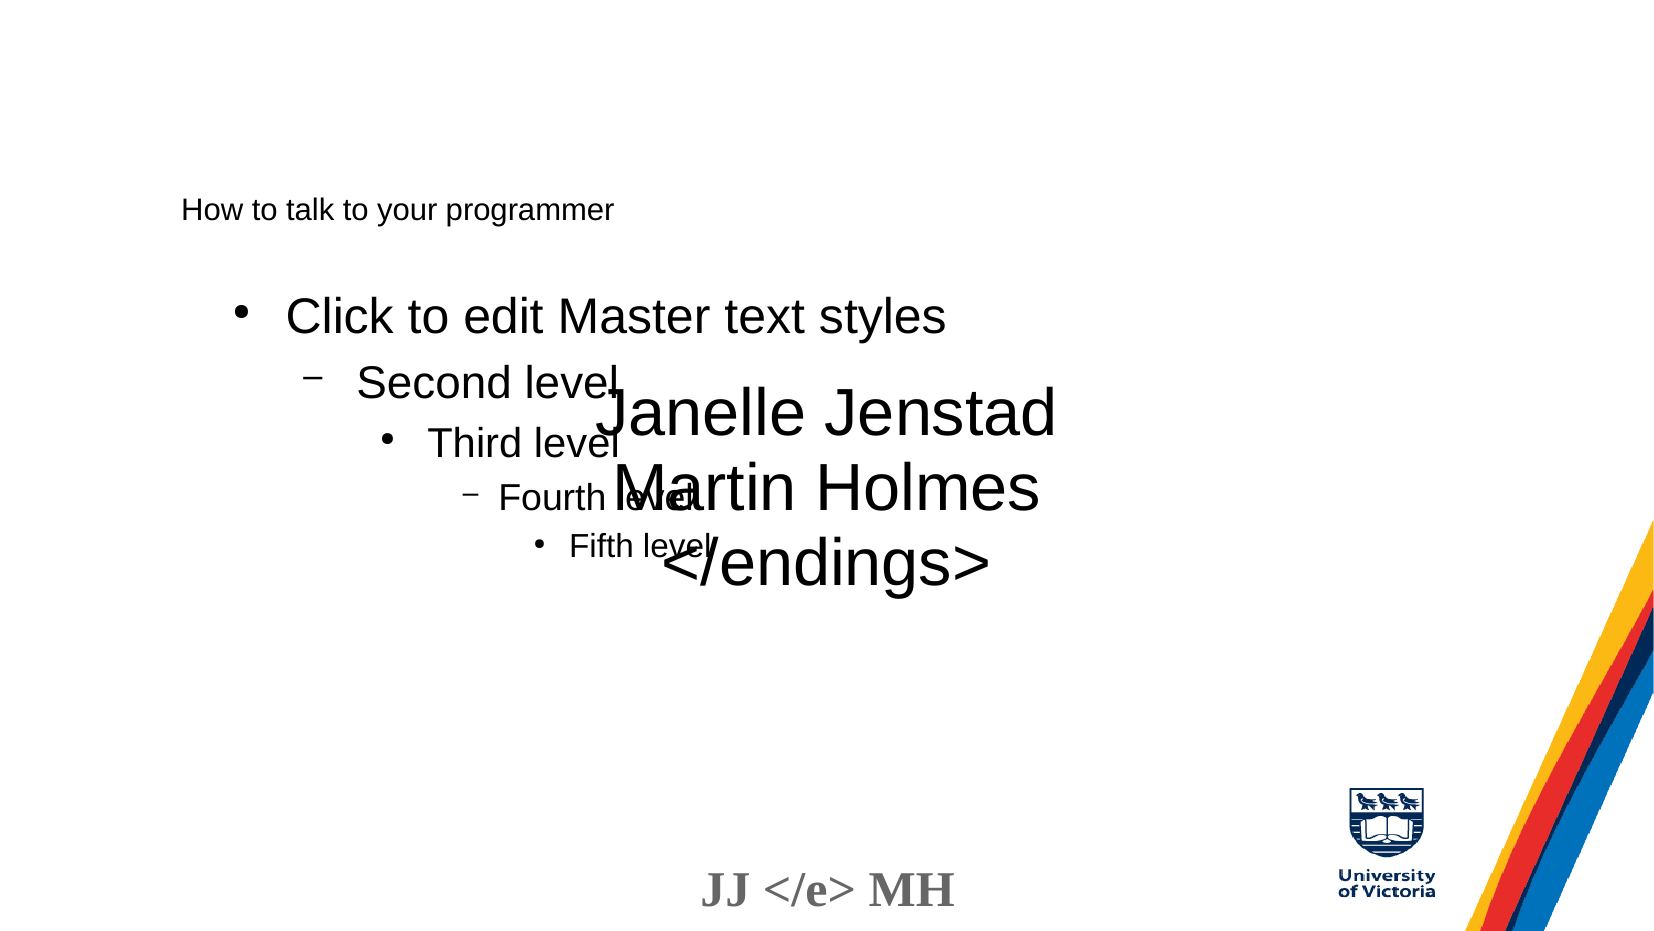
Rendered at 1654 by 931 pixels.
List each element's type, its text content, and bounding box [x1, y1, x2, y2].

picture [0, 0, 1654, 931]
subtitle Janelle Jenstad Martin Holmes </endings> [82, 217, 1571, 758]
title How to talk to your programmer [181, 115, 1209, 217]
